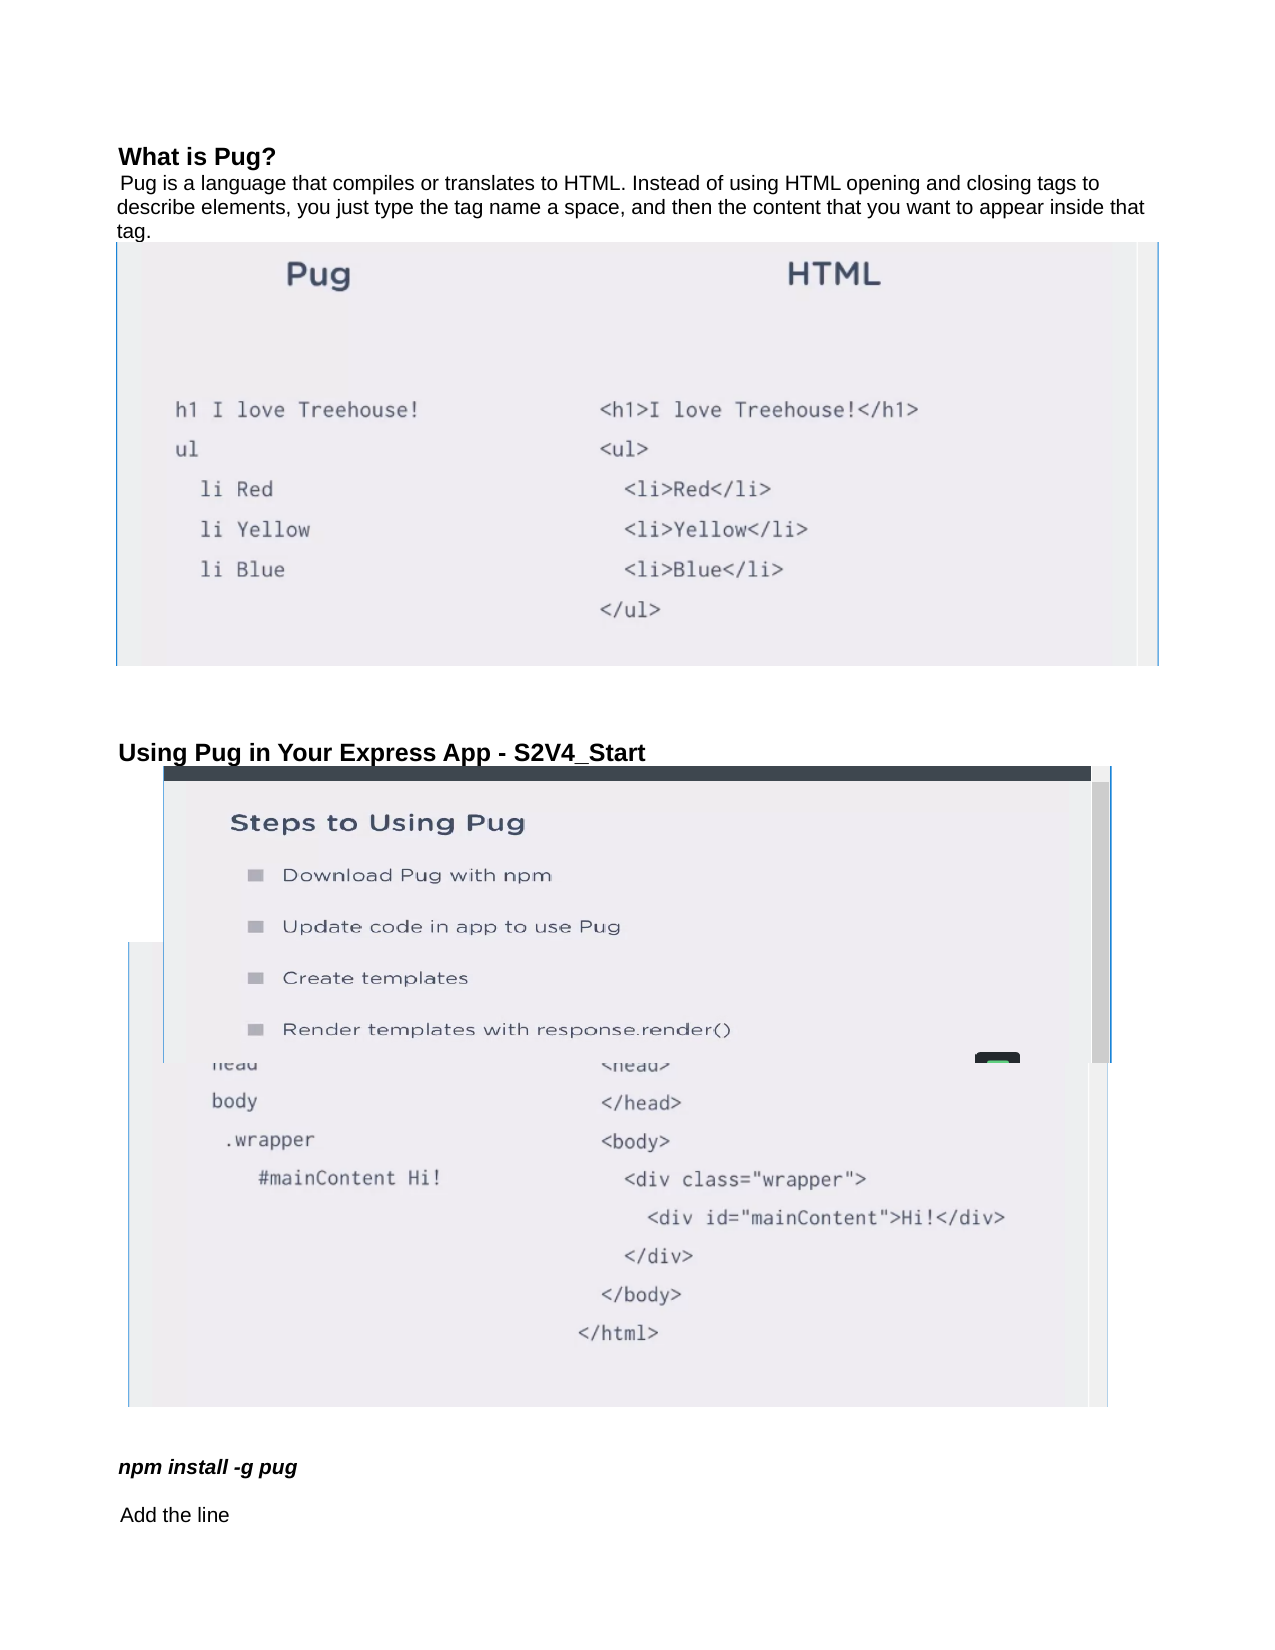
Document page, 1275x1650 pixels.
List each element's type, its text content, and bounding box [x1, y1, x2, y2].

subtitle Using Pug in Your Express App - S2V4_Start [118, 738, 1157, 766]
picture [116, 242, 1159, 666]
subtitle What is Pug? [118, 142, 1157, 171]
picture [128, 766, 1112, 1407]
text npm install -g pug [118, 1455, 1157, 1479]
text Pug is a language that compiles or translates to HTML. Instead of using HTML opening and closing tags to describe elements, you just type the tag name a space, and then the content that you want to appear inside that tag. [117, 171, 1157, 242]
text Add the line [117, 1503, 1157, 1527]
